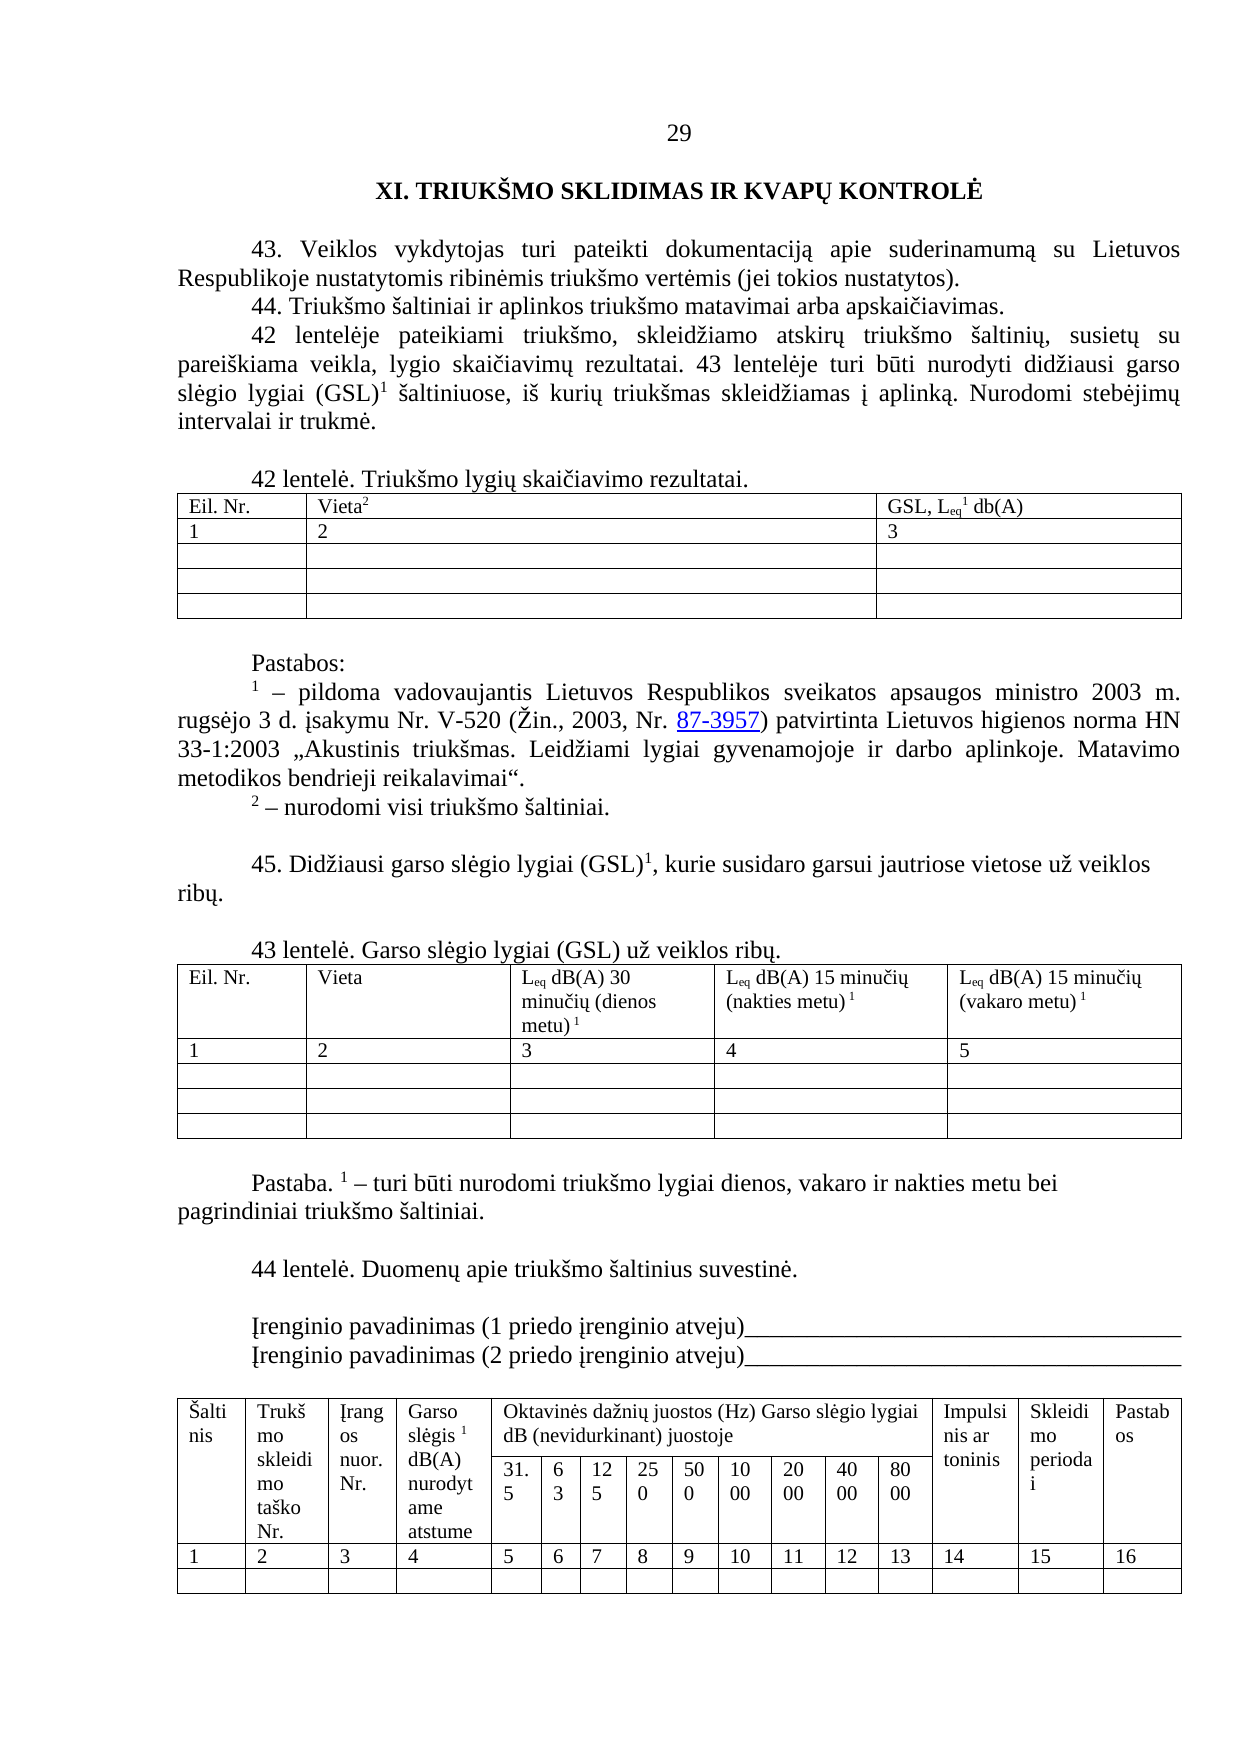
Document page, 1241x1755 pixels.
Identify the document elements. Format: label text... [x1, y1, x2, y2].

table_cell [178, 594, 306, 618]
table_cell [877, 594, 1181, 618]
table_cell [178, 1064, 306, 1088]
table_cell [1019, 1569, 1103, 1593]
table_cell 2 [246, 1544, 328, 1568]
table_cell [715, 1064, 947, 1088]
text 44. Triukšmo šaltiniai ir aplinkos triukšmo matavimai arba apskaičiavimas. [177, 291, 1181, 320]
table_cell [772, 1569, 825, 1593]
text Pastaba. 1 – turi būti nurodomi triukšmo lygiai dienos, vakaro ir nakties metu bei pagrindiniai triukšmo šaltiniai. [177, 1168, 1181, 1225]
table_cell 5 [492, 1544, 541, 1568]
table_cell [178, 1089, 306, 1113]
table_cell [511, 1114, 714, 1138]
table_cell [673, 1569, 718, 1593]
table_cell 125 [581, 1457, 626, 1543]
table_cell 1 [178, 1039, 306, 1062]
text Įrenginio pavadinimas (2 priedo įrenginio atveju) [177, 1340, 1181, 1369]
table_cell [178, 569, 306, 593]
table_cell 15 [1019, 1544, 1103, 1568]
table_cell [511, 1064, 714, 1088]
text 43. Veiklos vykdytojas turi pateikti dokumentaciją apie suderinamumą su Lietuvos Respublikoje nustatytomis ribinėmis triukšmo vertėmis (jei tokios nustatytos). [177, 234, 1181, 291]
table_cell 14 [933, 1544, 1018, 1568]
table_cell [715, 1089, 947, 1113]
table_header Eil. Nr. [178, 965, 306, 1037]
table_cell [719, 1569, 771, 1593]
text 42 lentelėje pateikiami triukšmo, skleidžiamo atskirų triukšmo šaltinių, susietų su pareiškiama veikla, lygio skaičiavimų rezultatai. 43 lentelėje turi būti nurodyti didžiausi garso slėgio lygiai (GSL)1 šaltiniuose, iš kurių triukšmas skleidžiamas į aplinką. Nurodomi stebėjimų intervalai ir trukmė. [177, 320, 1181, 435]
table_cell [178, 1114, 306, 1138]
table_cell [178, 544, 306, 568]
table_cell 500 [673, 1457, 718, 1543]
table_cell [1104, 1569, 1181, 1593]
table_cell [715, 1114, 947, 1138]
table_cell [877, 569, 1181, 593]
table_cell 13 [879, 1544, 932, 1568]
table_cell [511, 1089, 714, 1113]
table_cell 8 [627, 1544, 672, 1568]
table_cell 12 [826, 1544, 878, 1568]
table_cell 3 [877, 519, 1181, 543]
table_cell 4 [715, 1039, 947, 1062]
table_cell [948, 1064, 1181, 1088]
table_cell 1 [178, 519, 306, 543]
table_cell 1000 [719, 1457, 771, 1543]
table_header Skleidimo periodai [1019, 1399, 1103, 1543]
table_cell 2 [307, 1039, 510, 1062]
table_cell [307, 544, 876, 568]
table_cell [178, 1569, 245, 1593]
table_header Leq dB(A) 15 minučių (vakaro metu) 1 [948, 965, 1181, 1037]
table_cell [877, 544, 1181, 568]
table_cell [948, 1089, 1181, 1113]
table_cell [948, 1114, 1181, 1138]
table_cell [307, 1114, 510, 1138]
table_cell [307, 569, 876, 593]
table_cell 3 [511, 1039, 714, 1062]
table_cell [542, 1569, 580, 1593]
table_cell 4 [397, 1544, 491, 1568]
table_cell 8000 [879, 1457, 932, 1543]
table_cell [826, 1569, 878, 1593]
table_header Vieta [307, 965, 510, 1037]
table_cell 1 [178, 1544, 245, 1568]
text XI. TRIUKŠMO SKLIDIMAS IR KVAPŲ KONTROLĖ [177, 176, 1181, 205]
text 42 lentelė. Triukšmo lygių skaičiavimo rezultatai. [177, 464, 1181, 493]
text 45. Didžiausi garso slėgio lygiai (GSL)1, kurie susidaro garsui jautriose vietose už veiklos ribų. [177, 849, 1181, 907]
text 1 – pildoma vadovaujantis Lietuvos Respublikos sveikatos apsaugos ministro 2003 m. rugsėjo 3 d. įsakymu Nr. V-520 (Žin., 2003, Nr. 87-3957) patvirtinta Lietuvos higienos norma HN 33-1:2003 „Akustinis triukšmas. Leidžiami lygiai gyvenamojoje ir darbo aplinkoje. Matavimo metodikos bendrieji reikalavimai“. [177, 677, 1181, 792]
table_cell [329, 1569, 396, 1593]
table_cell [581, 1569, 626, 1593]
table_header GSL, Leq1 db(A) [877, 494, 1181, 518]
table_header Leq dB(A) 15 minučių (nakties metu) 1 [715, 965, 947, 1037]
table_cell [627, 1569, 672, 1593]
table_cell [307, 1064, 510, 1088]
table_cell 7 [581, 1544, 626, 1568]
table_header Oktavinės dažnių juostos (Hz) Garso slėgio lygiai dB (nevidurkinant) juostoje [492, 1399, 932, 1456]
table_cell 63 [542, 1457, 580, 1543]
table_cell [307, 594, 876, 618]
table_cell [933, 1569, 1018, 1593]
table_cell 3 [329, 1544, 396, 1568]
table_header Garso slėgis 1 dB(A) nurodytame atstume [397, 1399, 491, 1543]
table_header Įrangos nuor. Nr. [329, 1399, 396, 1543]
table_cell [492, 1569, 541, 1593]
text Įrenginio pavadinimas (1 priedo įrenginio atveju) [177, 1311, 1181, 1340]
table_cell [879, 1569, 932, 1593]
table_cell 6 [542, 1544, 580, 1568]
table_cell [246, 1569, 328, 1593]
table_cell 11 [772, 1544, 825, 1568]
table_cell 31.5 [492, 1457, 541, 1543]
table_cell 16 [1104, 1544, 1181, 1568]
text 44 lentelė. Duomenų apie triukšmo šaltinius suvestinė. [177, 1254, 1181, 1283]
table_cell 250 [627, 1457, 672, 1543]
table_header Trukšmo skleidimo taško Nr. [246, 1399, 328, 1543]
table_header Eil. Nr. [178, 494, 306, 518]
table_cell 10 [719, 1544, 771, 1568]
table_header Impulsinis ar toninis [933, 1399, 1018, 1543]
table_header Leq dB(A) 30 minučių (dienos metu) 1 [511, 965, 714, 1037]
text 2 – nurodomi visi triukšmo šaltiniai. [177, 792, 1181, 820]
table_header Šaltinis [178, 1399, 245, 1543]
text Pastabos: [177, 648, 1181, 677]
table_cell 4000 [826, 1457, 878, 1543]
table_cell 5 [948, 1039, 1181, 1062]
text 43 lentelė. Garso slėgio lygiai (GSL) už veiklos ribų. [177, 935, 1181, 964]
table_cell 2000 [772, 1457, 825, 1543]
table_cell 9 [673, 1544, 718, 1568]
table_header Vieta2 [307, 494, 876, 518]
table_header Pastabos [1104, 1399, 1181, 1543]
table_cell 2 [307, 519, 876, 543]
table_cell [397, 1569, 491, 1593]
table_cell [307, 1089, 510, 1113]
